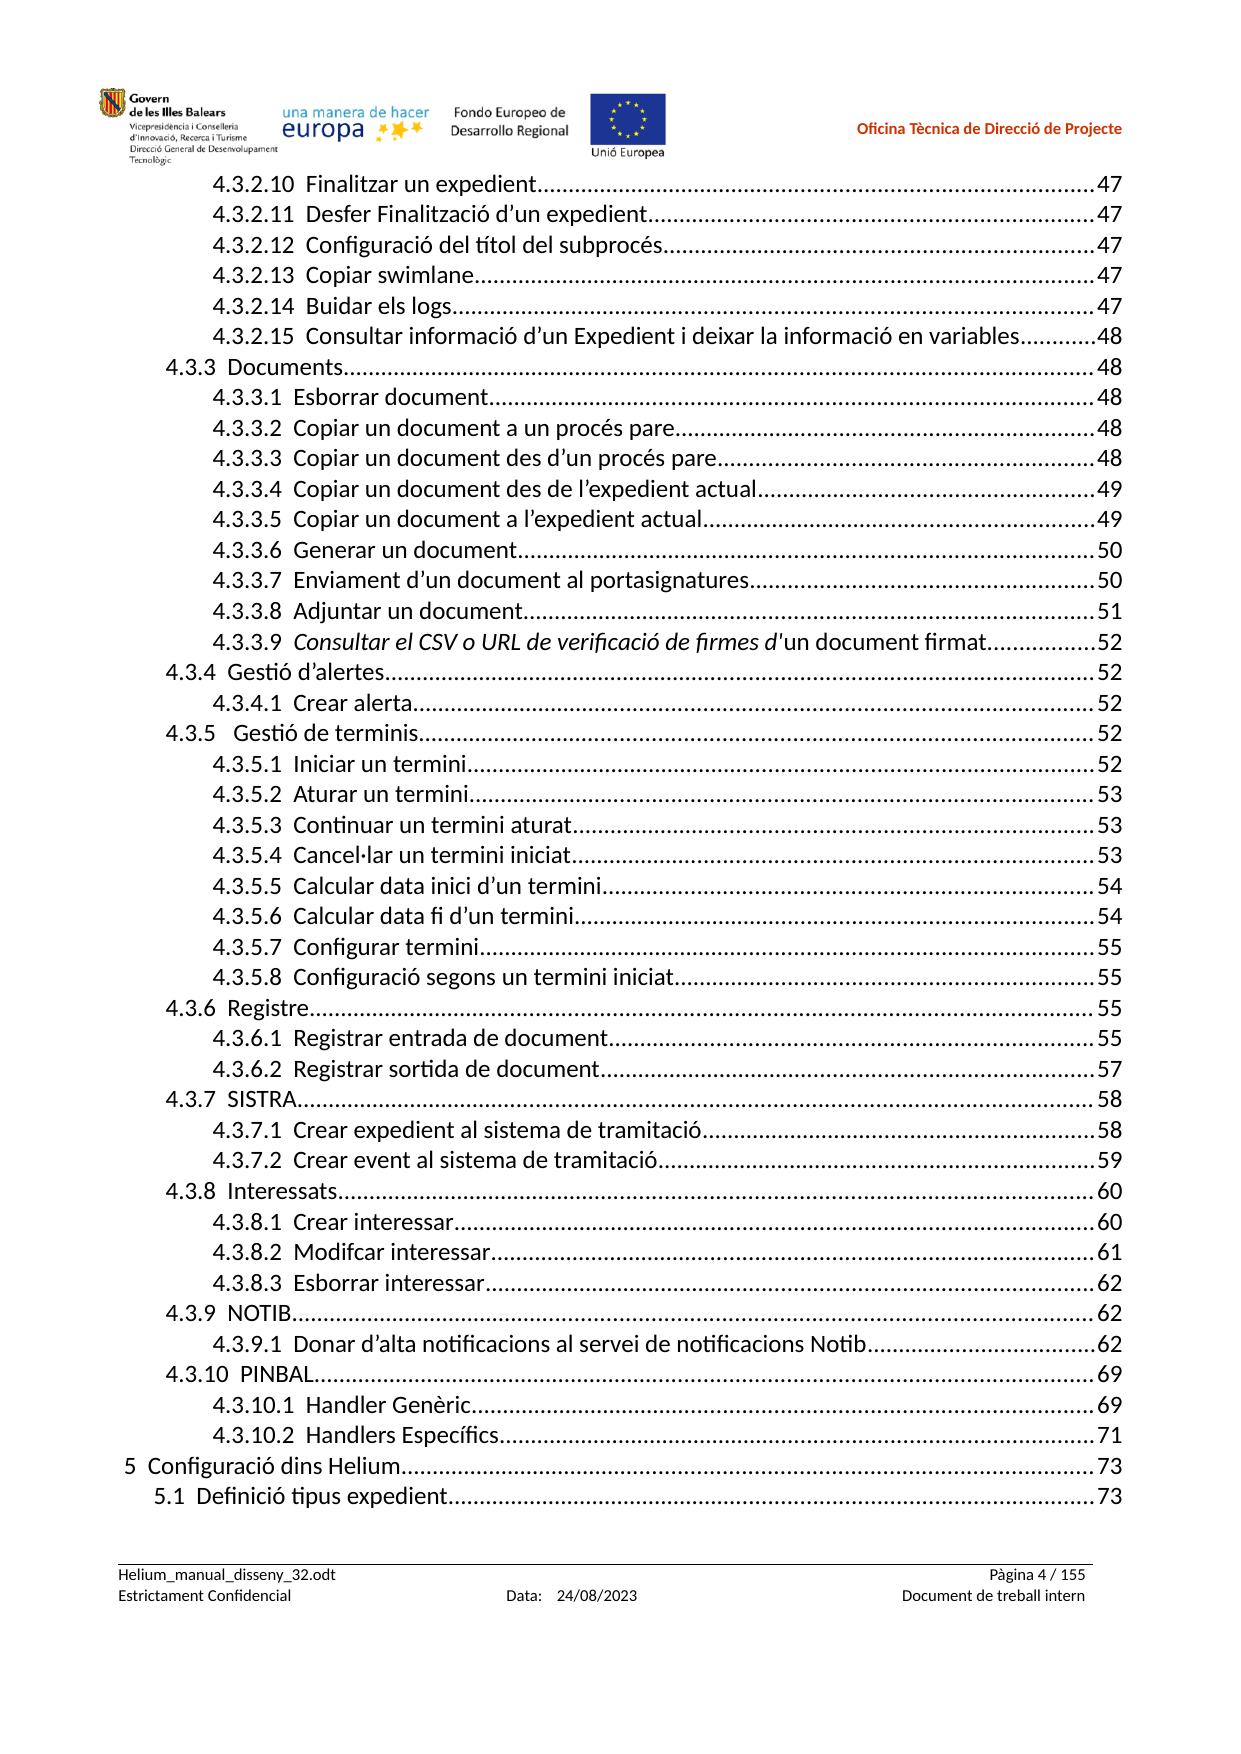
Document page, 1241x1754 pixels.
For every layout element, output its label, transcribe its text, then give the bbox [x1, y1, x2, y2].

text 4.3.2.15 Consultar informació d’un Expedient i deixar la informació en variables 48 [207, 321, 1122, 351]
text 4.3.4.1 Crear alerta 52 [207, 687, 1122, 717]
text 4.3.4 Gestió d’alertes 52 [160, 656, 1122, 687]
text 4.3.9 NOTIB 62 [160, 1297, 1122, 1328]
text 4.3.3.4 Copiar un document des de l’expedient actual 49 [207, 473, 1122, 504]
text 4.3.2.13 Copiar swimlane 47 [207, 259, 1122, 290]
text 4.3.3.6 Generar un document 50 [207, 534, 1122, 565]
text 4.3.3.8 Adjuntar un document 51 [207, 595, 1122, 626]
text 4.3.5.4 Cancel·lar un termini iniciat 53 [207, 839, 1122, 870]
text 4.3.5.8 Configuració segons un termini iniciat 55 [207, 961, 1122, 992]
text 4.3.6.2 Registrar sortida de document 57 [207, 1053, 1122, 1083]
text 4.3.3.5 Copiar un document a l’expedient actual 49 [207, 504, 1122, 534]
text 4.3.7 SISTRA 58 [160, 1083, 1122, 1114]
text 4.3.8.1 Crear interessar 60 [207, 1206, 1122, 1236]
text 4.3.5.7 Configurar termini 55 [207, 931, 1122, 961]
text 4.3.2.11 Desfer Finalització d’un expedient 47 [207, 198, 1122, 229]
picture [99, 87, 668, 166]
text 4.3.2.14 Buidar els logs 47 [207, 290, 1122, 321]
text 4.3.3.3 Copiar un document des d’un procés pare 48 [207, 443, 1122, 473]
text 4.3.5.2 Aturar un termini 53 [207, 778, 1122, 809]
text 4.3.5.5 Calcular data inici d’un termini 54 [207, 870, 1122, 900]
text 4.3.6 Registre 55 [160, 992, 1122, 1022]
text 4.3.2.10 Finalitzar un expedient 47 [207, 168, 1122, 198]
text 4.3.5.3 Continuar un termini aturat 53 [207, 809, 1122, 839]
text 4.3.5.1 Iniciar un termini 52 [207, 748, 1122, 778]
text 4.3.3.1 Esborrar document 48 [207, 382, 1122, 412]
text 4.3.7.1 Crear expedient al sistema de tramitació 58 [207, 1114, 1122, 1144]
text 4.3.5.6 Calcular data fi d’un termini 54 [207, 900, 1122, 931]
text 4.3.6.1 Registrar entrada de document 55 [207, 1022, 1122, 1053]
text 4.3.2.12 Configuració del títol del subprocés 47 [207, 229, 1122, 259]
text 4.3.10.2 Handlers Específics 71 [207, 1419, 1122, 1450]
text 4.3.3 Documents 48 [160, 351, 1122, 382]
text 4.3.10 PINBAL 69 [160, 1358, 1122, 1389]
text 4.3.8.2 Modifcar interessar 61 [207, 1236, 1122, 1267]
text 5 Configuració dins Helium 73 [118, 1450, 1122, 1480]
text 4.3.7.2 Crear event al sistema de tramitació 59 [207, 1144, 1122, 1175]
text 4.3.3.7 Enviament d’un document al portasignatures 50 [207, 565, 1122, 595]
text 4.3.3.2 Copiar un document a un procés pare 48 [207, 412, 1122, 443]
text 4.3.3.9 Consultar el CSV o URL de verificació de firmes d'un document firmat 52 [207, 626, 1122, 656]
text 4.3.8 Interessats 60 [160, 1175, 1122, 1206]
text 4.3.9.1 Donar d’alta notificacions al servei de notificacions Notib 62 [207, 1328, 1122, 1358]
text 5.1 Definició tipus expedient 73 [148, 1480, 1122, 1511]
text 4.3.10.1 Handler Genèric 69 [207, 1389, 1122, 1419]
text 4.3.5 Gestió de terminis 52 [160, 717, 1122, 748]
text 4.3.8.3 Esborrar interessar 62 [207, 1267, 1122, 1297]
